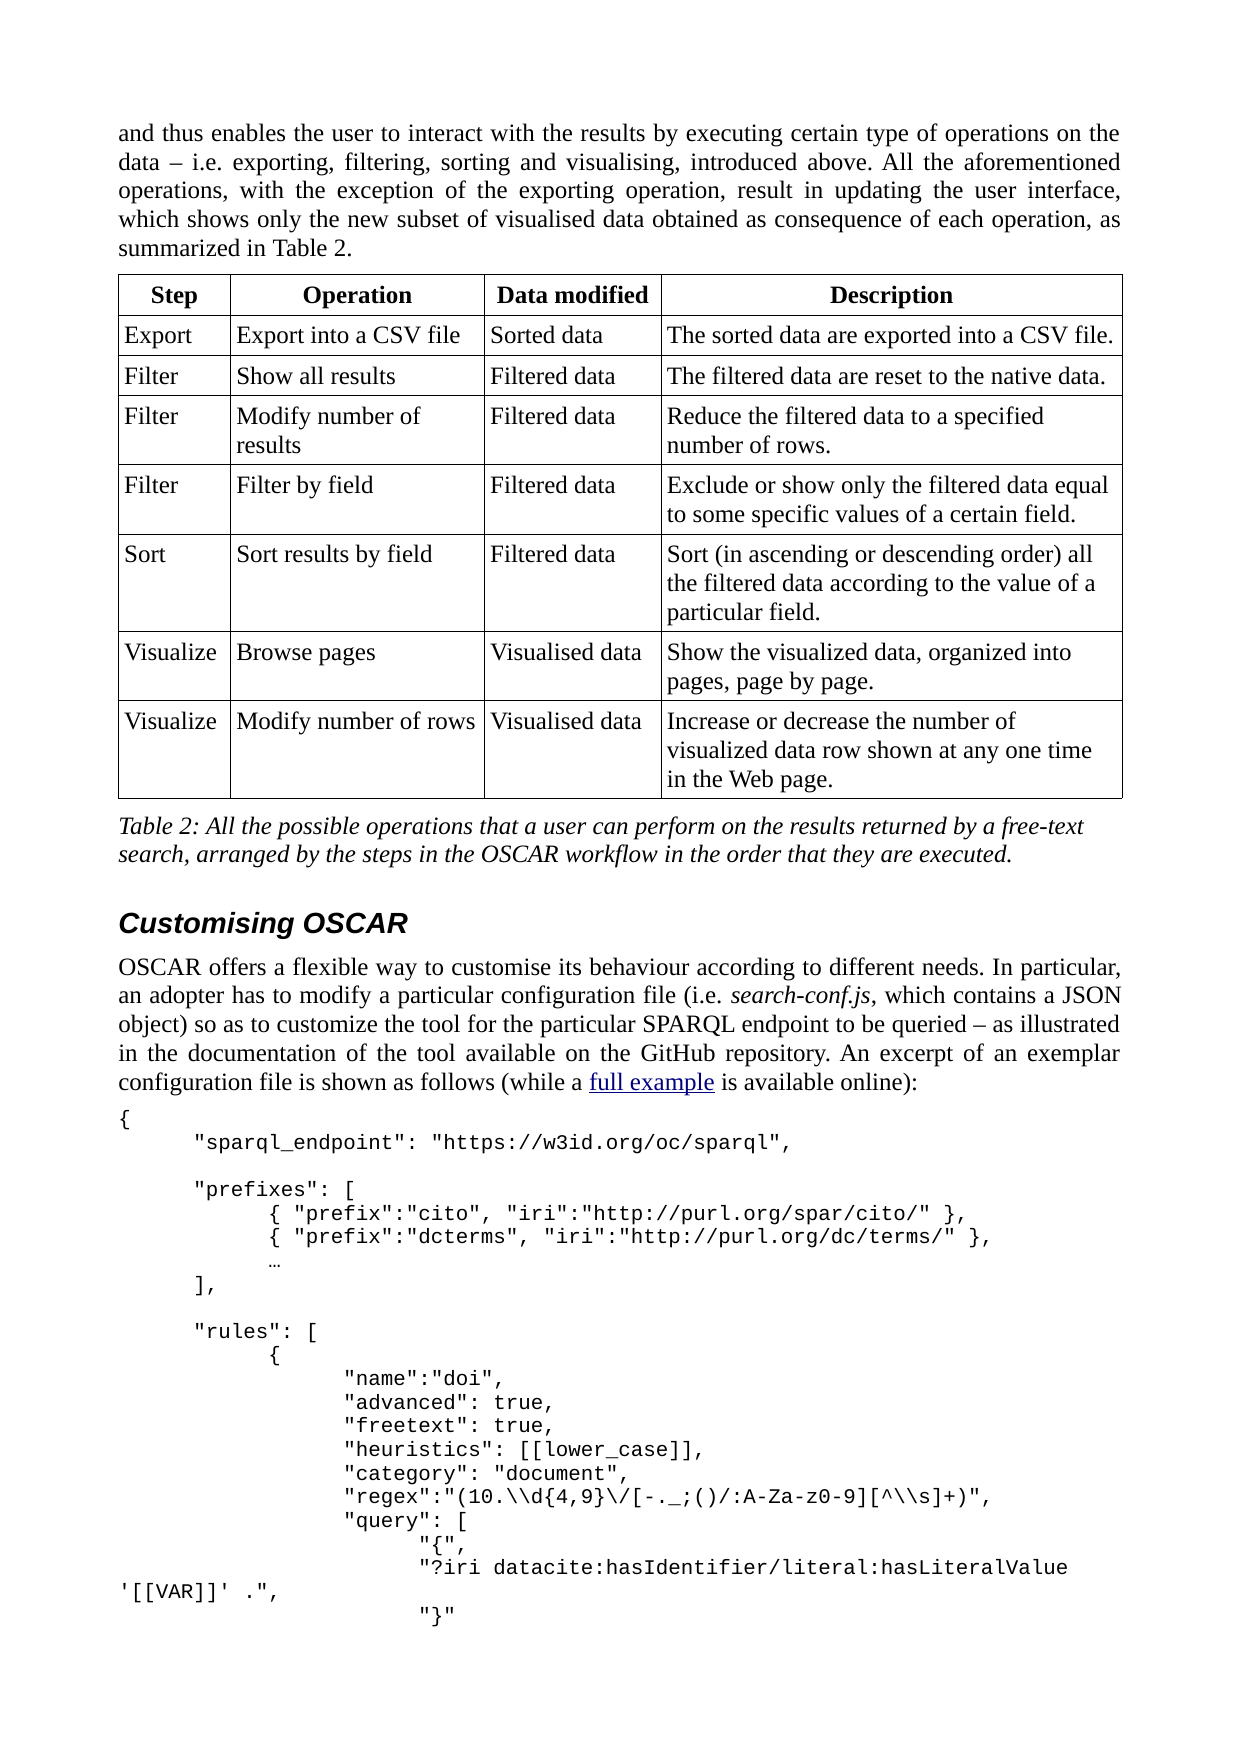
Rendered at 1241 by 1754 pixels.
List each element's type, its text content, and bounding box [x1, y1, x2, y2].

text OSCAR offers a flexible way to customise its behaviour according to different needs. In particular, an adopter has to modify a particular configuration file (i.e. search-conf.js, which contains a JSON object) so as to customize the tool for the particular SPARQL endpoint to be queried – as illustrated in the documentation of the tool available on the GitHub repository. An excerpt of an exemplar configuration file is shown as follows (while a full example is available online): [118, 952, 1122, 1096]
table_header Step [119, 275, 230, 315]
table_cell Filtered data [485, 535, 661, 631]
text { "prefix":"cito", "iri":"http://purl.org/spar/cito/" }, [118, 1203, 1122, 1226]
text "?iri datacite:hasIdentifier/literal:hasLiteralValue '[[VAR]]' .", [118, 1557, 1122, 1604]
table_cell Sorted data [485, 316, 661, 355]
text "heuristics": [[lower_case]], [118, 1439, 1122, 1463]
text { [118, 1344, 1122, 1368]
text ], [118, 1273, 1122, 1297]
table_cell Filtered data [485, 356, 661, 395]
text "rules": [ [118, 1321, 1122, 1344]
table_cell Modify number of results [231, 396, 484, 464]
table_cell Sort [119, 535, 230, 631]
text "advanced": true, [118, 1392, 1122, 1415]
table_cell Filtered data [485, 396, 661, 464]
table_header Description [662, 275, 1122, 315]
text and thus enables the user to interact with the results by executing certain type of operations on the data – i.e. exporting, filtering, sorting and visualising, introduced above. All the aforementioned operations, with the exception of the exporting operation, result in updating the user interface, which shows only the new subset of visualised data obtained as consequence of each operation, as summarized in Table 2. [118, 118, 1122, 262]
table_cell Visualize [119, 632, 230, 700]
text Table 2: All the possible operations that a user can perform on the results returned by a free-text search, arranged by the steps in the OSCAR workflow in the order that they are executed. [118, 811, 1122, 868]
table_cell Exclude or show only the filtered data equal to some specific values of a certain field. [662, 465, 1122, 533]
table_cell Sort results by field [231, 535, 484, 631]
table_cell Visualised data [485, 701, 661, 798]
text "regex":"(10.\\d{4,9}\/[-._;()/:A-Za-z0-9][^\\s]+)", [118, 1486, 1122, 1510]
text "query": [ [118, 1510, 1122, 1534]
table_cell Modify number of rows [231, 701, 484, 798]
table_cell Filter [119, 465, 230, 533]
table_cell Show all results [231, 356, 484, 395]
text { "prefix":"dcterms", "iri":"http://purl.org/dc/terms/" }, [118, 1226, 1122, 1250]
table_cell Show the visualized data, organized into pages, page by page. [662, 632, 1122, 700]
table_cell The filtered data are reset to the native data. [662, 356, 1122, 395]
text "}" [118, 1604, 1122, 1628]
text "category": "document", [118, 1463, 1122, 1486]
text "freetext": true, [118, 1415, 1122, 1439]
table_cell Reduce the filtered data to a specified number of rows. [662, 396, 1122, 464]
table_cell Browse pages [231, 632, 484, 700]
table_cell Filter [119, 396, 230, 464]
table_cell Visualize [119, 701, 230, 798]
table_cell Export [119, 316, 230, 355]
table_cell Increase or decrease the number of visualized data row shown at any one time in the Web page. [662, 701, 1122, 798]
table_header Data modified [485, 275, 661, 315]
text … [118, 1250, 1122, 1273]
table_header Operation [231, 275, 484, 315]
table_cell Sort (in ascending or descending order) all the filtered data according to the value of a particular field. [662, 535, 1122, 631]
table_cell Filter [119, 356, 230, 395]
subtitle Customising OSCAR [118, 906, 1122, 939]
table_cell Filter by field [231, 465, 484, 533]
table_cell The sorted data are exported into a CSV file. [662, 316, 1122, 355]
table_cell Export into a CSV file [231, 316, 484, 355]
table_cell Visualised data [485, 632, 661, 700]
text "name":"doi", [118, 1368, 1122, 1392]
text "prefixes": [ [118, 1179, 1122, 1203]
table_cell Filtered data [485, 465, 661, 533]
text { [118, 1108, 1122, 1132]
text "{", [118, 1534, 1122, 1557]
text "sparql_endpoint": "https://w3id.org/oc/sparql", [118, 1132, 1122, 1155]
